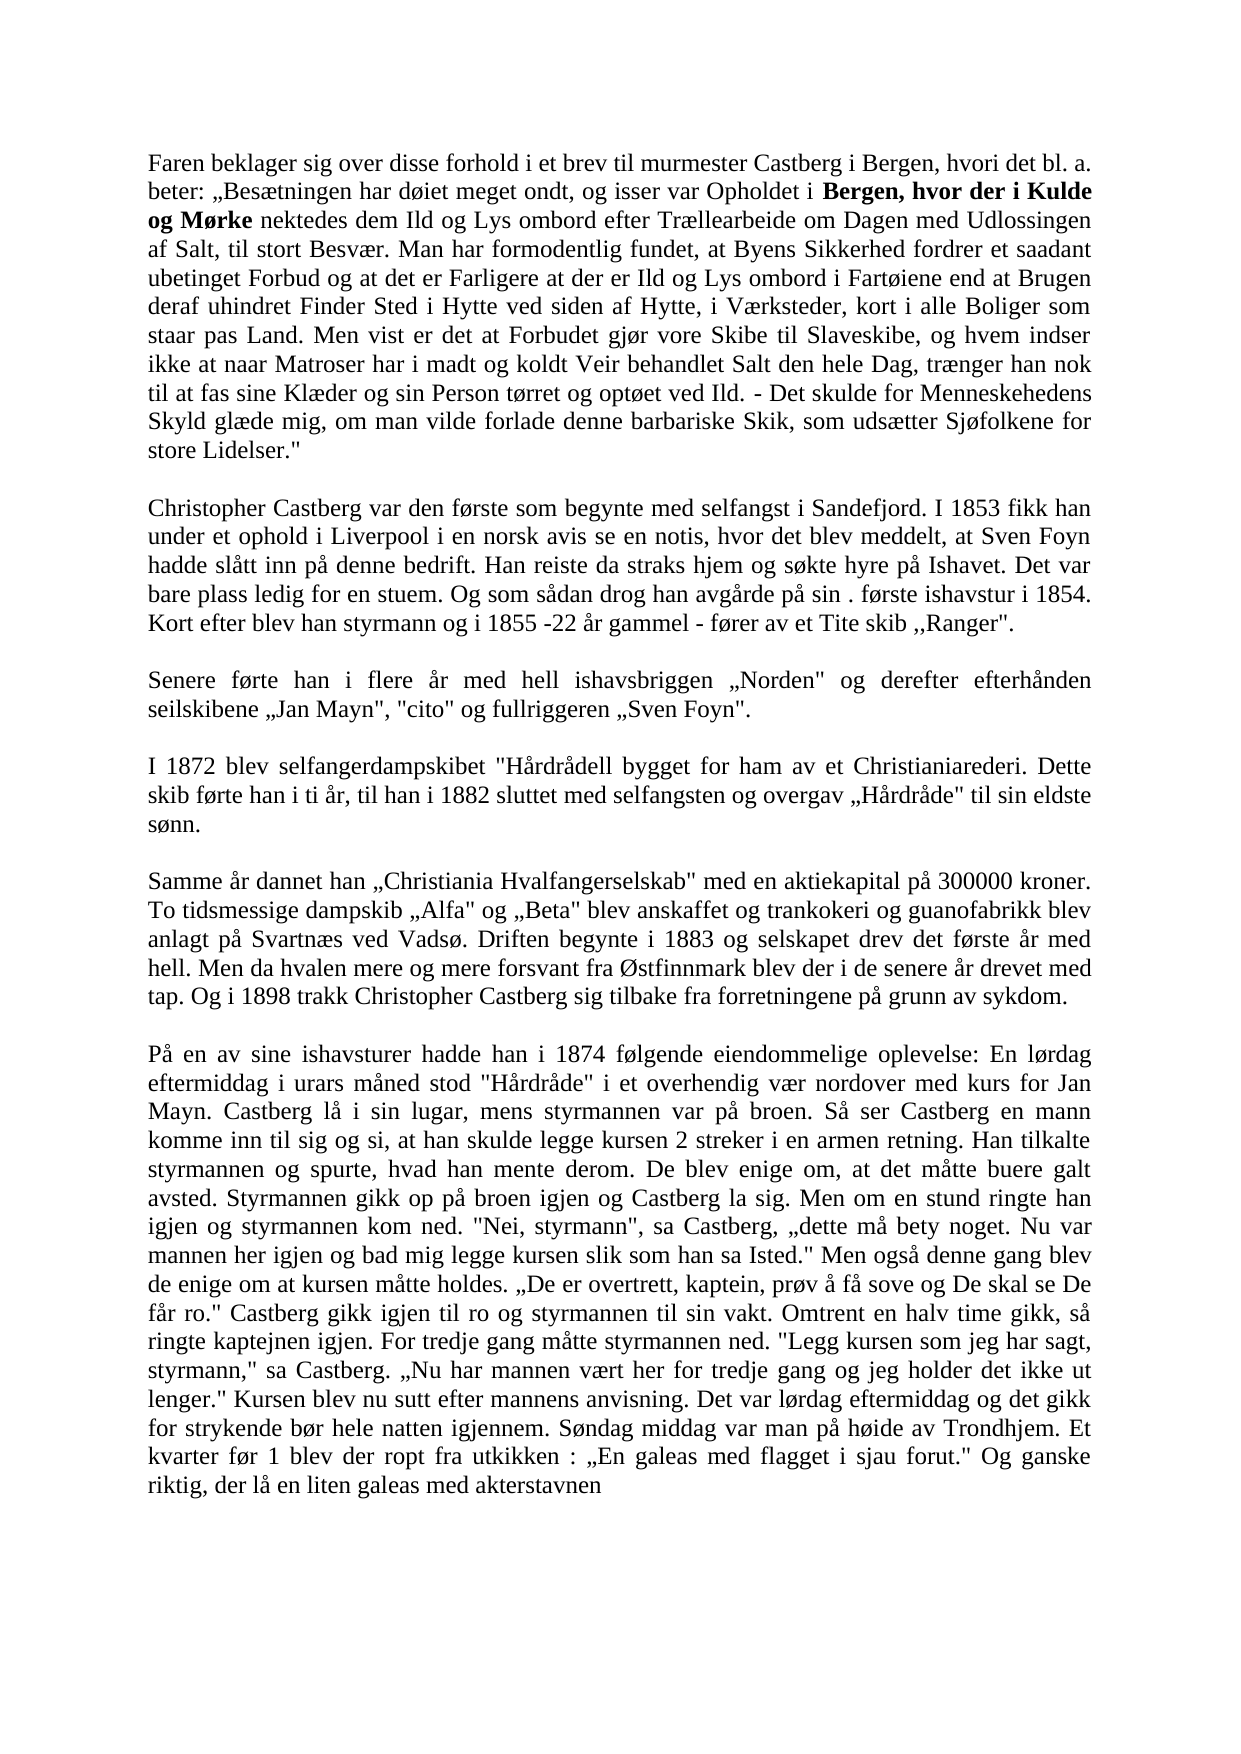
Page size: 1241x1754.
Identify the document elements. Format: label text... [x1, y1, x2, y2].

text I 1872 blev selfangerdampskibet "Hårdrådell bygget for ham av et Christianiarederi. Dette skib førte han i ti år, til han i 1882 sluttet med selfangsten og overgav „Hårdråde" til sin eldste sønn. [148, 751, 1093, 838]
text Samme år dannet han „Christiania Hvalfangerselskab" med en aktiekapital på 300000 kroner. To tidsmessige dampskib „Alfa" og „Beta" blev anskaffet og trankokeri og guanofabrikk blev anlagt på Svartnæs ved Vadsø. Driften begynte i 1883 og selskapet drev det første år med hell. Men da hvalen mere og mere forsvant fra Østfinnmark blev der i de senere år drevet med tap. Og i 1898 trakk Christopher Castberg sig tilbake fra forretningene på grunn av sykdom. [148, 866, 1093, 1010]
text Christopher Castberg var den første som begynte med selfangst i Sandefjord. I 1853 fikk han under et ophold i Liverpool i en norsk avis se en notis, hvor det blev meddelt, at Sven Foyn hadde slått inn på denne bedrift. Han reiste da straks hjem og søkte hyre på Ishavet. Det var bare plass ledig for en stuem. Og som sådan drog han avgårde på sin . første ishavstur i 1854. Kort efter blev han styrmann og i 1855 ‑22 år gammel ‑ fører av et Tite skib ,,Ranger". [148, 493, 1093, 636]
text Faren beklager sig over disse forhold i et brev til murmester Castberg i Bergen, hvori det bl. a. beter: „Besætningen har døiet meget ondt, og isser var Opholdet i Bergen, hvor der i Kulde og Mørke nektedes dem Ild og Lys ombord efter Trællearbeide om Dagen med Udlossingen af Salt, til stort Besvær. Man har formodentlig fundet, at Byens Sikkerhed fordrer et saadant ubetinget Forbud og at det er Farligere at der er Ild og Lys ombord i Fartøiene end at Brugen deraf uhindret Finder Sted i Hytte ved siden af Hytte, i Værksteder, kort i alle Boliger som staar pas Land. Men vist er det at Forbudet gjør vore Skibe til Slaveskibe, og hvem indser ikke at naar Matroser har i madt og koldt Veir behandlet Salt den hele Dag, trænger han nok til at fas sine Klæder og sin Person tørret og optøet ved Ild. ‑ Det skulde for Menneskehedens Skyld glæde mig, om man vilde forlade denne barbariske Skik, som udsætter Sjøfolkene for store Lidelser." [148, 148, 1093, 464]
text Senere førte han i flere år med hell ishavsbriggen „Norden" og derefter efterhånden seilskibene „Jan Mayn", "cito" og fullriggeren „Sven Foyn". [148, 665, 1093, 723]
text På en av sine ishavsturer hadde han i 1874 følgende eiendommelige oplevelse: En lørdag eftermiddag i urars måned stod "Hårdråde" i et overhendig vær nordover med kurs for Jan Mayn. Castberg lå i sin lugar, mens styrmannen var på broen. Så ser Castberg en mann komme inn til sig og si, at han skulde legge kursen 2 streker i en armen retning. Han tilkalte styrmannen og spurte, hvad han mente derom. De blev enige om, at det måtte buere galt avsted. Styrmannen gikk op på broen igjen og Castberg la sig. Men om en stund ringte han igjen og styrmannen kom ned. "Nei, styrmann", sa Castberg, „dette må bety noget. Nu var mannen her igjen og bad mig legge kursen slik som han sa Isted." Men også denne gang blev de enige om at kursen måtte holdes. „De er overtrett, kaptein, prøv å få sove og De skal se De får ro." Castberg gikk igjen til ro og styrmannen til sin vakt. Omtrent en halv time gikk, så ringte kaptejnen igjen. For tredje gang måtte styrmannen ned. "Legg kursen som jeg har sagt, styrmann," sa Castberg. „Nu har mannen vært her for tredje gang og jeg holder det ikke ut lenger." Kursen blev nu sutt efter mannens anvisning. Det var lørdag eftermiddag og det gikk for strykende bør hele natten igjennem. Søndag middag var man på høide av Trondhjem. Et kvarter før 1 blev der ropt fra utkikken : „En galeas med flagget i sjau forut." Og ganske riktig, der lå en liten galeas med akterstavnen [148, 1039, 1093, 1499]
